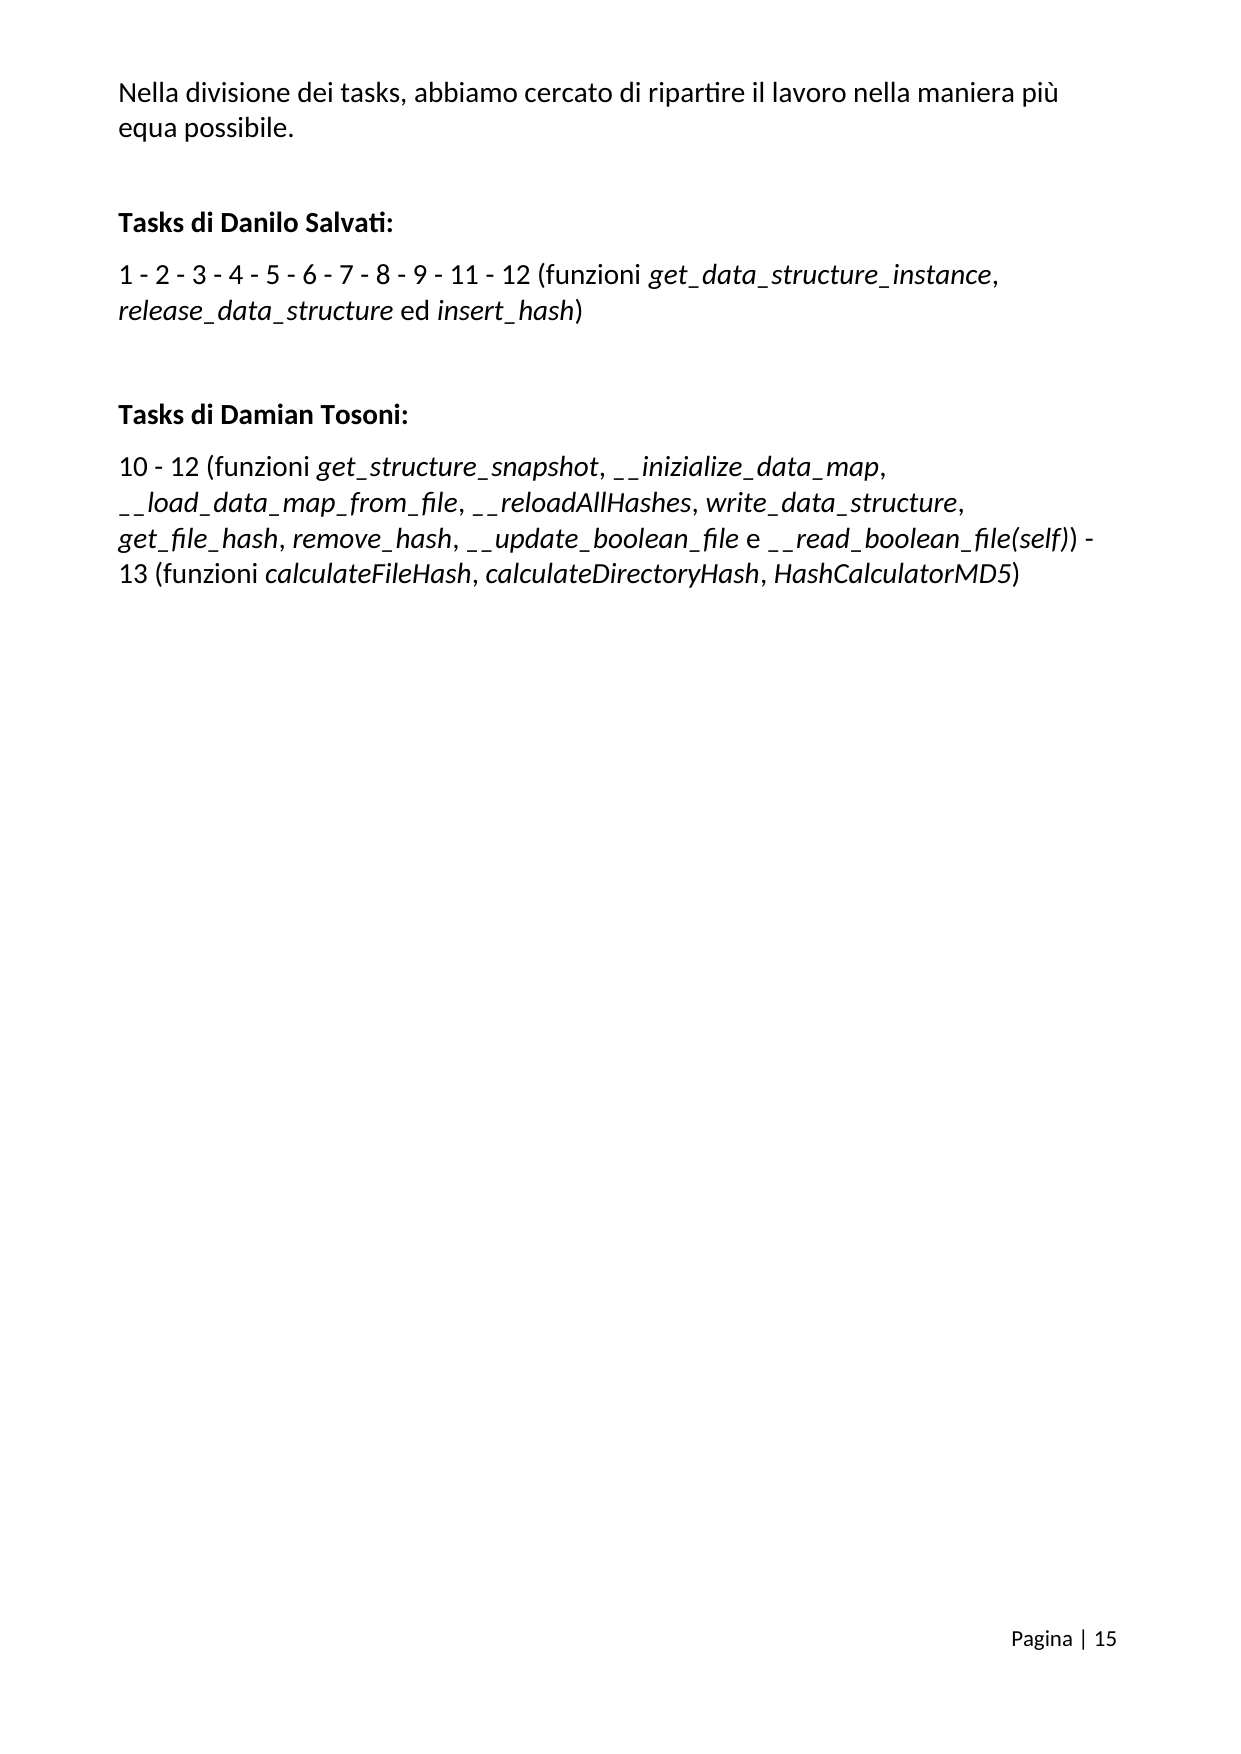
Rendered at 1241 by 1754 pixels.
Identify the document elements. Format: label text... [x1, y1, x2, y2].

list Tasks di Danilo Salvati: [118, 204, 1122, 239]
list 1 - 2 - 3 - 4 - 5 - 6 - 7 - 8 - 9 - 11 - 12 (funzioni get_data_structure_instance, release_data_structure ed insert_hash) [118, 256, 1122, 327]
text 10 - 12 (funzioni get_structure_snapshot, __inizialize_data_map, __load_data_map_from_file, __reloadAllHashes, write_data_structure, get_file_hash, remove_hash, __update_boolean_file e __read_boolean_file(self)) - 13 (funzioni calculateFileHash, calculateDirectoryHash, HashCalculatorMD5) [118, 448, 1122, 591]
list Tasks di Damian Tosoni: [118, 396, 1122, 432]
list Nella divisione dei tasks, abbiamo cercato di ripartire il lavoro nella maniera più equa possibile. [118, 74, 1122, 145]
